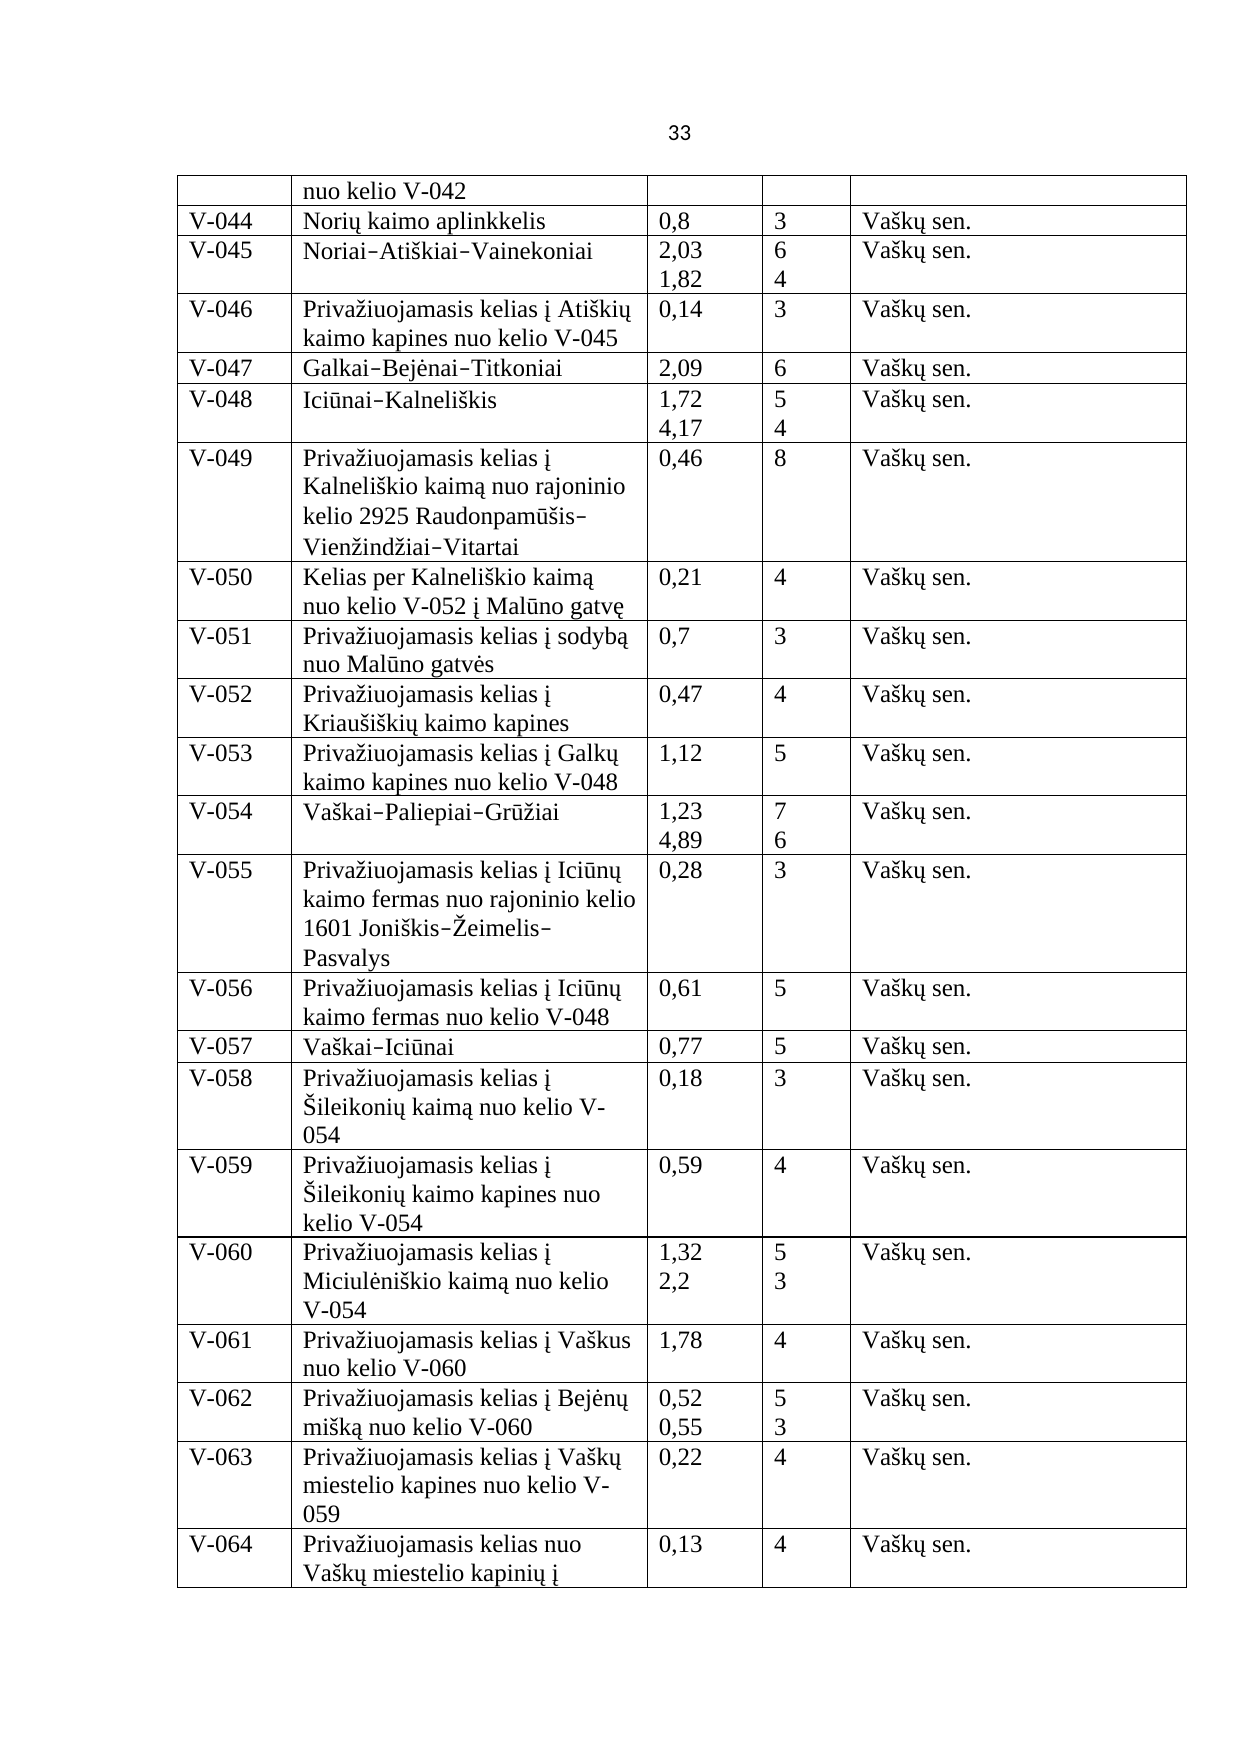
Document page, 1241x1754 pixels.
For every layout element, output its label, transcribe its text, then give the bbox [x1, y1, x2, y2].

table_cell V-057 [178, 1031, 291, 1062]
table_cell 3 [763, 1063, 850, 1149]
table_cell V-058 [178, 1063, 291, 1149]
table_cell 0,7 [648, 621, 762, 678]
table_cell Vaškų sen. [851, 1031, 1186, 1062]
table_cell Privažiuojamasis kelias į Miciulėniškio kaimą nuo kelio V-054 [292, 1238, 647, 1324]
table_cell V-051 [178, 621, 291, 678]
table_cell 0,18 [648, 1063, 762, 1149]
table_cell 4 [763, 562, 850, 620]
table_cell 3 [763, 294, 850, 352]
table_cell 6 [763, 353, 850, 383]
table_cell V-049 [178, 443, 291, 561]
table_cell Privažiuojamasis kelias į Vaškų miestelio kapines nuo kelio V-059 [292, 1442, 647, 1528]
table_cell 5 4 [763, 384, 850, 442]
table_cell V-048 [178, 384, 291, 442]
table_cell V-054 [178, 796, 291, 854]
table_cell 0,61 [648, 973, 762, 1030]
table_cell Vaškų sen. [851, 384, 1186, 442]
table_cell Vaškai–Iciūnai [292, 1031, 647, 1062]
table_cell Iciūnai–Kalneliškis [292, 384, 647, 442]
table_cell Noriai–Atiškiai–Vainekoniai [292, 236, 647, 293]
table_cell Vaškų sen. [851, 1150, 1186, 1236]
table_cell V-062 [178, 1383, 291, 1441]
table_cell Vaškų sen. [851, 1063, 1186, 1149]
table_cell Vaškų sen. [851, 294, 1186, 352]
table_cell 0,21 [648, 562, 762, 620]
table_cell 5 3 [763, 1383, 850, 1441]
table_cell 3 [763, 206, 850, 234]
table_cell 0,77 [648, 1031, 762, 1062]
table_cell 5 [763, 1031, 850, 1062]
table_cell [178, 176, 291, 205]
table_cell 4 [763, 1325, 850, 1382]
table_cell 0,47 [648, 679, 762, 737]
table_cell Privažiuojamasis kelias į Iciūnų kaimo fermas nuo kelio V-048 [292, 973, 647, 1030]
table_cell 5 [763, 738, 850, 795]
table_cell Vaškų sen. [851, 236, 1186, 293]
table_cell 1,23 4,89 [648, 796, 762, 854]
table_cell V-047 [178, 353, 291, 383]
table_cell Vaškų sen. [851, 353, 1186, 383]
table_cell Vaškų sen. [851, 562, 1186, 620]
table_cell 1,78 [648, 1325, 762, 1382]
table_cell V-055 [178, 855, 291, 972]
table_cell Vaškų sen. [851, 796, 1186, 854]
table_cell 4 [763, 679, 850, 737]
table_cell V-061 [178, 1325, 291, 1382]
table_cell V-063 [178, 1442, 291, 1528]
table_cell Vaškų sen. [851, 1442, 1186, 1528]
table_cell 7 6 [763, 796, 850, 854]
table_cell Vaškų sen. [851, 443, 1186, 561]
table_cell 5 3 [763, 1238, 850, 1324]
table_cell V-059 [178, 1150, 291, 1236]
table_cell 2,03 1,82 [648, 236, 762, 293]
table_cell Vaškų sen. [851, 1325, 1186, 1382]
table_cell Vaškai–Paliepiai–Grūžiai [292, 796, 647, 854]
table_cell 1,32 2,2 [648, 1238, 762, 1324]
table_cell 2,09 [648, 353, 762, 383]
table_cell 0,13 [648, 1529, 762, 1587]
table_cell [648, 176, 762, 205]
table_cell Privažiuojamasis kelias į Iciūnų kaimo fermas nuo rajoninio kelio 1601 Joniškis–Žeimelis–Pasvalys [292, 855, 647, 972]
table_cell 3 [763, 621, 850, 678]
table_cell Vaškų sen. [851, 855, 1186, 972]
table_cell V-056 [178, 973, 291, 1030]
table_cell V-053 [178, 738, 291, 795]
table_cell V-050 [178, 562, 291, 620]
table_cell Vaškų sen. [851, 738, 1186, 795]
table_cell 0,28 [648, 855, 762, 972]
table_cell Norių kaimo aplinkkelis [292, 206, 647, 234]
table_cell 0,14 [648, 294, 762, 352]
table_cell Privažiuojamasis kelias į Šileikonių kaimą nuo kelio V-054 [292, 1063, 647, 1149]
table_cell Privažiuojamasis kelias į Atiškių kaimo kapines nuo kelio V-045 [292, 294, 647, 352]
table_cell Privažiuojamasis kelias į Vaškus nuo kelio V-060 [292, 1325, 647, 1382]
table_cell Privažiuojamasis kelias į Kriaušiškių kaimo kapines [292, 679, 647, 737]
table_cell Vaškų sen. [851, 206, 1186, 234]
table_cell Galkai–Bejėnai–Titkoniai [292, 353, 647, 383]
table_cell Kelias per Kalneliškio kaimą nuo kelio V-052 į Malūno gatvę [292, 562, 647, 620]
table_cell 1,72 4,17 [648, 384, 762, 442]
table_cell Vaškų sen. [851, 1383, 1186, 1441]
table_cell 0,22 [648, 1442, 762, 1528]
table_cell Vaškų sen. [851, 621, 1186, 678]
table_cell 3 [763, 855, 850, 972]
table_cell V-045 [178, 236, 291, 293]
table_cell Privažiuojamasis kelias į Šileikonių kaimo kapines nuo kelio V-054 [292, 1150, 647, 1236]
table_cell [763, 176, 850, 205]
table_cell V-060 [178, 1238, 291, 1324]
table_cell 4 [763, 1442, 850, 1528]
table_cell 1,12 [648, 738, 762, 795]
table_cell 0,52 0,55 [648, 1383, 762, 1441]
table_cell 4 [763, 1150, 850, 1236]
table_cell V-064 [178, 1529, 291, 1587]
table_cell nuo kelio V-042 [292, 176, 647, 205]
table_cell 4 [763, 1529, 850, 1587]
table_cell 0,46 [648, 443, 762, 561]
table_cell 0,8 [648, 206, 762, 234]
table_cell Privažiuojamasis kelias į sodybą nuo Malūno gatvės [292, 621, 647, 678]
table_cell Privažiuojamasis kelias nuo Vaškų miestelio kapinių į [292, 1529, 647, 1587]
table_cell V-046 [178, 294, 291, 352]
table_cell Privažiuojamasis kelias į Bejėnų mišką nuo kelio V-060 [292, 1383, 647, 1441]
table_cell Vaškų sen. [851, 1529, 1186, 1587]
table_cell Vaškų sen. [851, 1238, 1186, 1324]
table_cell 8 [763, 443, 850, 561]
table_cell 0,59 [648, 1150, 762, 1236]
table_cell 6 4 [763, 236, 850, 293]
table_cell V-044 [178, 206, 291, 234]
table_cell Vaškų sen. [851, 679, 1186, 737]
table_cell Privažiuojamasis kelias į Kalneliškio kaimą nuo rajoninio kelio 2925 Raudonpamūšis–Vienžindžiai–Vitartai [292, 443, 647, 561]
table_cell [851, 176, 1186, 205]
table_cell Vaškų sen. [851, 973, 1186, 1030]
table_cell Privažiuojamasis kelias į Galkų kaimo kapines nuo kelio V-048 [292, 738, 647, 795]
table_cell 5 [763, 973, 850, 1030]
table_cell V-052 [178, 679, 291, 737]
